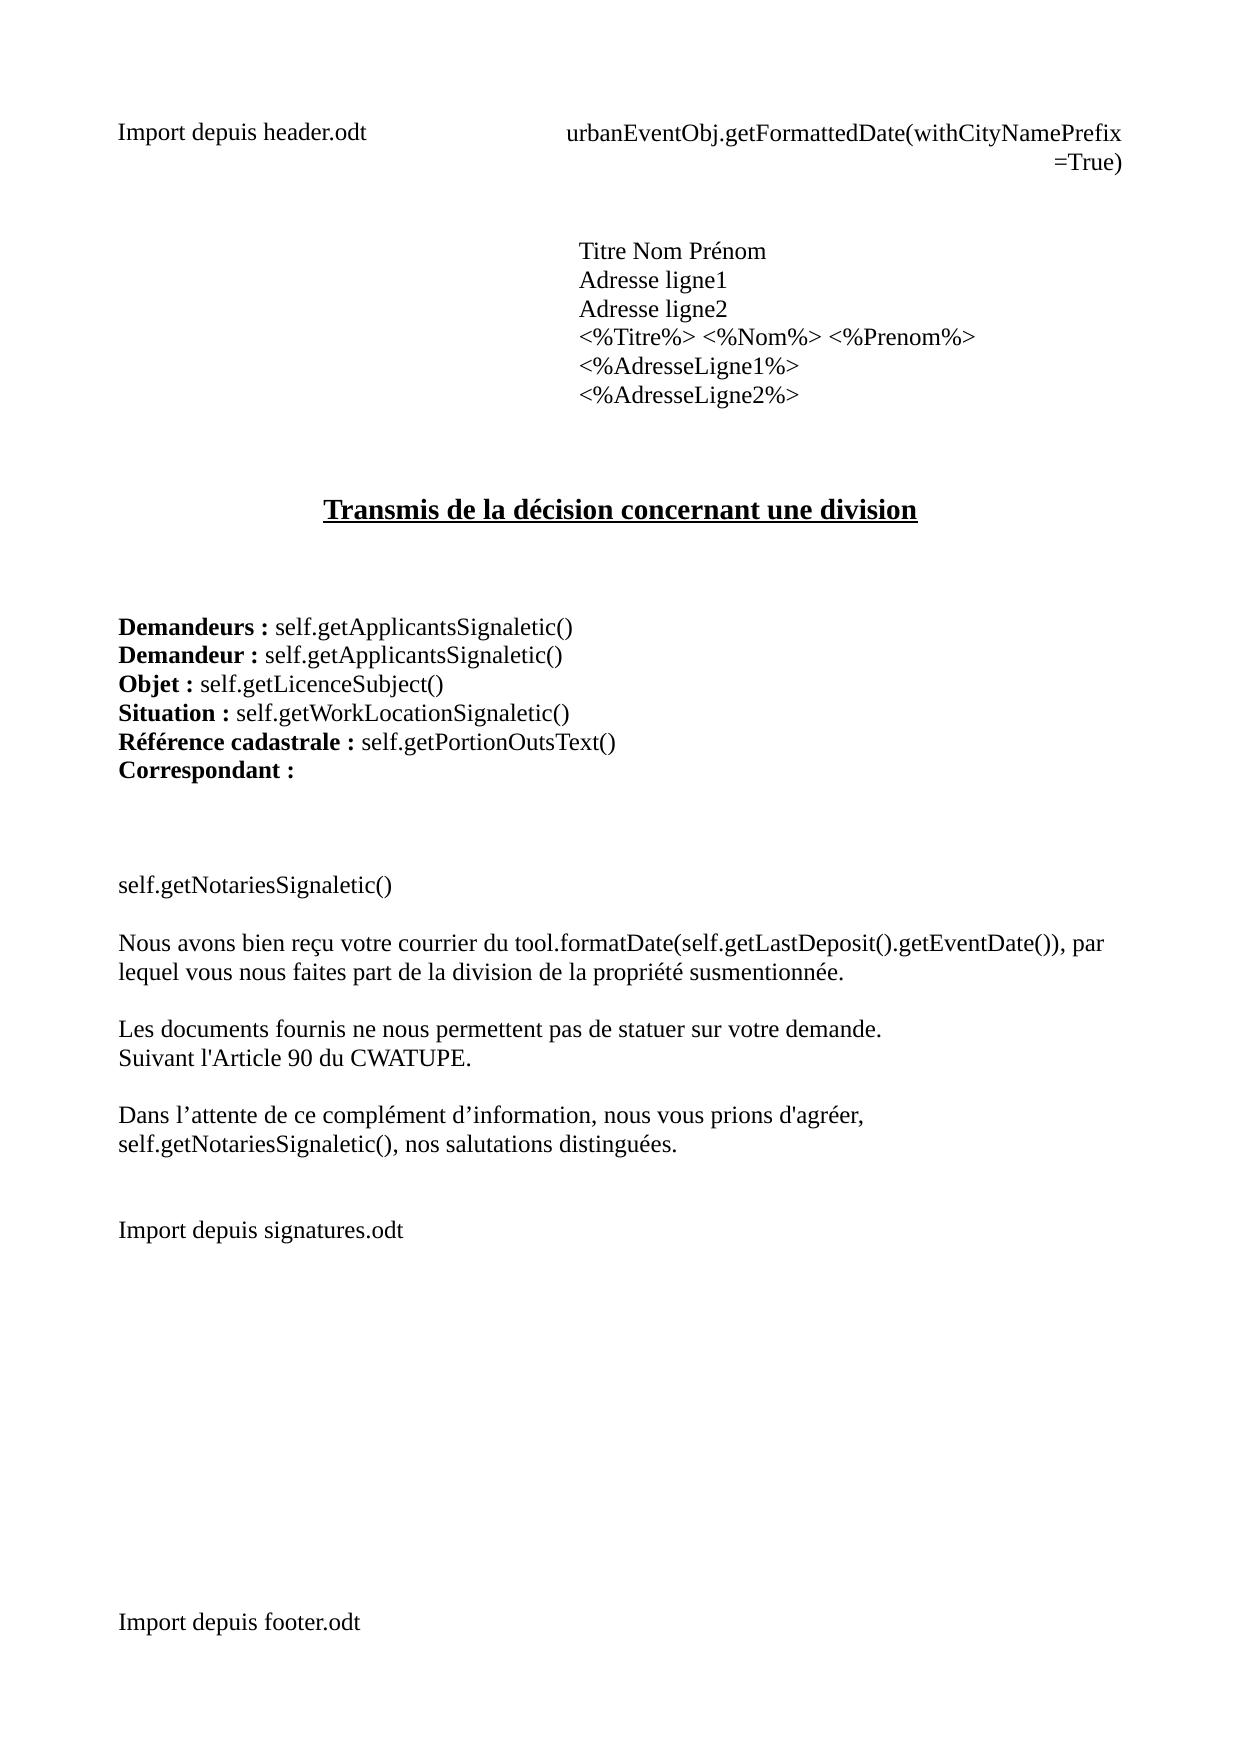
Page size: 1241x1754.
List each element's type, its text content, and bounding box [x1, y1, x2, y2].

text Référence cadastrale : self.getPortionOutsText() [118, 727, 1122, 755]
text Suivant l'Article 90 du CWATUPE. [118, 1043, 1122, 1072]
text Situation : self.getWorkLocationSignaletic() [118, 698, 1122, 727]
text Dans l’attente de ce complément d’information, nous vous prions d'agréer, self.getNotariesSignaletic(), nos salutations distinguées. [118, 1100, 1122, 1158]
text Objet : self.getLicenceSubject() [118, 669, 1122, 698]
title Transmis de la décision concernant une division [118, 492, 1122, 525]
text Titre Nom Prénom Adresse ligne1 Adresse ligne2 [578, 236, 1081, 322]
text Demandeur : self.getApplicantsSignaletic() [118, 640, 1122, 669]
text Import depuis header.odt [117, 117, 538, 146]
text urbanEventObj.getFormattedDate(withCityNamePrefix=True) [117, 118, 1122, 426]
text Demandeurs : self.getApplicantsSignaletic() [118, 612, 1122, 640]
text Import depuis signatures.odt [118, 1215, 1122, 1244]
text <%Titre%> <%Nom%> <%Prenom%> <%AdresseLigne1%> <%AdresseLigne2%> [578, 322, 1081, 409]
text Nous avons bien reçu votre courrier du tool.formatDate(self.getLastDeposit().getEventDate()), par lequel vous nous faites part de la division de la propriété susmentionnée. [118, 928, 1122, 985]
text Les documents fournis ne nous permettent pas de statuer sur votre demande. [118, 1014, 1122, 1043]
text self.getNotariesSignaletic() [118, 870, 1122, 899]
text Correspondant : [118, 755, 1122, 784]
